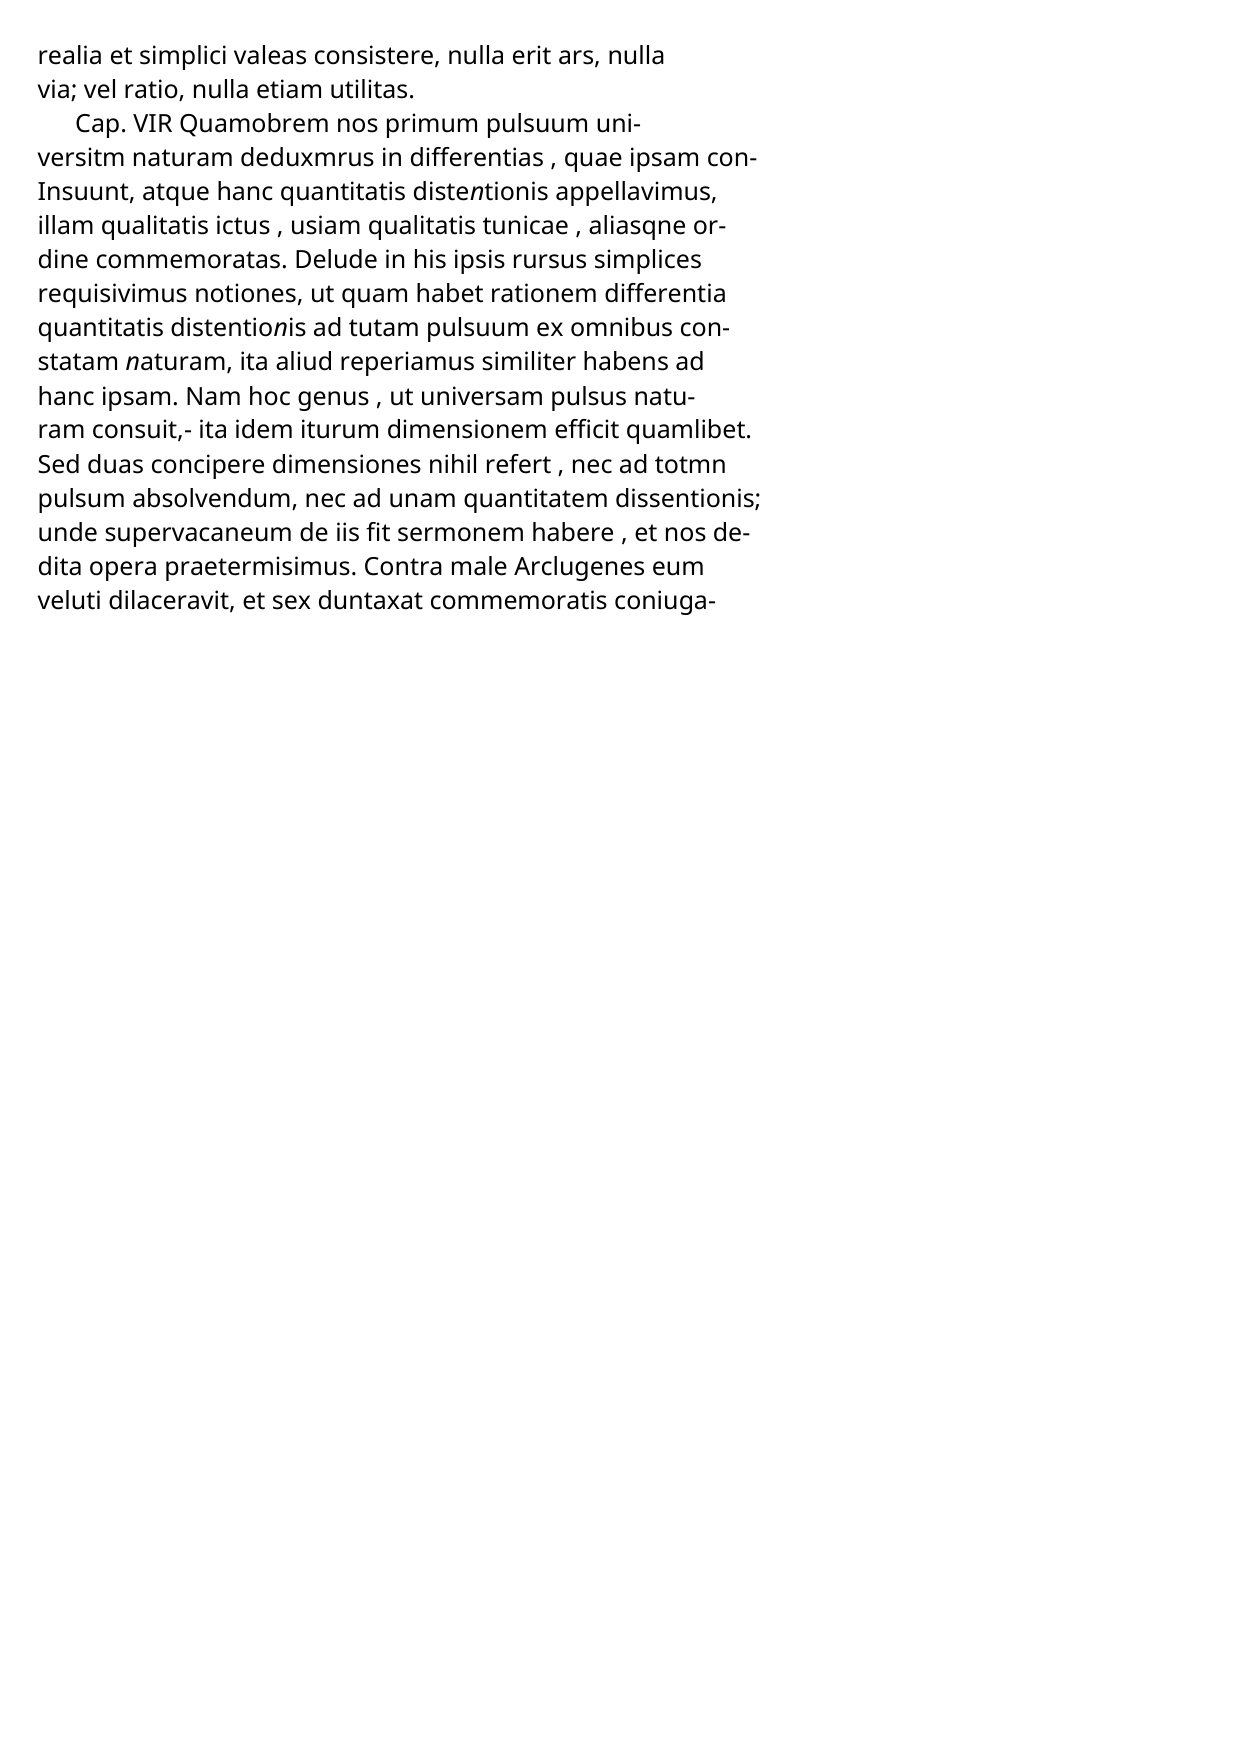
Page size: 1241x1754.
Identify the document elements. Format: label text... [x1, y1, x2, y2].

text realia et simplici valeas consistere, nulla erit ars, nulla via; vel ratio, nulla etiam utilitas. [37, 37, 1203, 106]
text Cap. VIR Quamobrem nos primum pulsuum uni- versitm naturam deduxmrus in differentias , quae ipsam con- Insuunt, atque hanc quantitatis distentionis appellavimus, illam qualitatis ictus , usiam qualitatis tunicae , aliasqne or- dine commemoratas. Delude in his ipsis rursus simplices requisivimus notiones, ut quam habet rationem differentia quantitatis distentionis ad tutam pulsuum ex omnibus con- statam naturam, ita aliud reperiamus similiter habens ad hanc ipsam. Nam hoc genus , ut universam pulsus natu- ram consuit,- ita idem iturum dimensionem efficit quamlibet. Sed duas concipere dimensiones nihil refert , nec ad totmn pulsum absolvendum, nec ad unam quantitatem dissentionis; unde supervacaneum de iis fit sermonem habere , et nos de- dita opera praetermisimus. Contra male Arclugenes eum veluti dilaceravit, et sex duntaxat commemoratis coniuga- [37, 106, 1203, 617]
